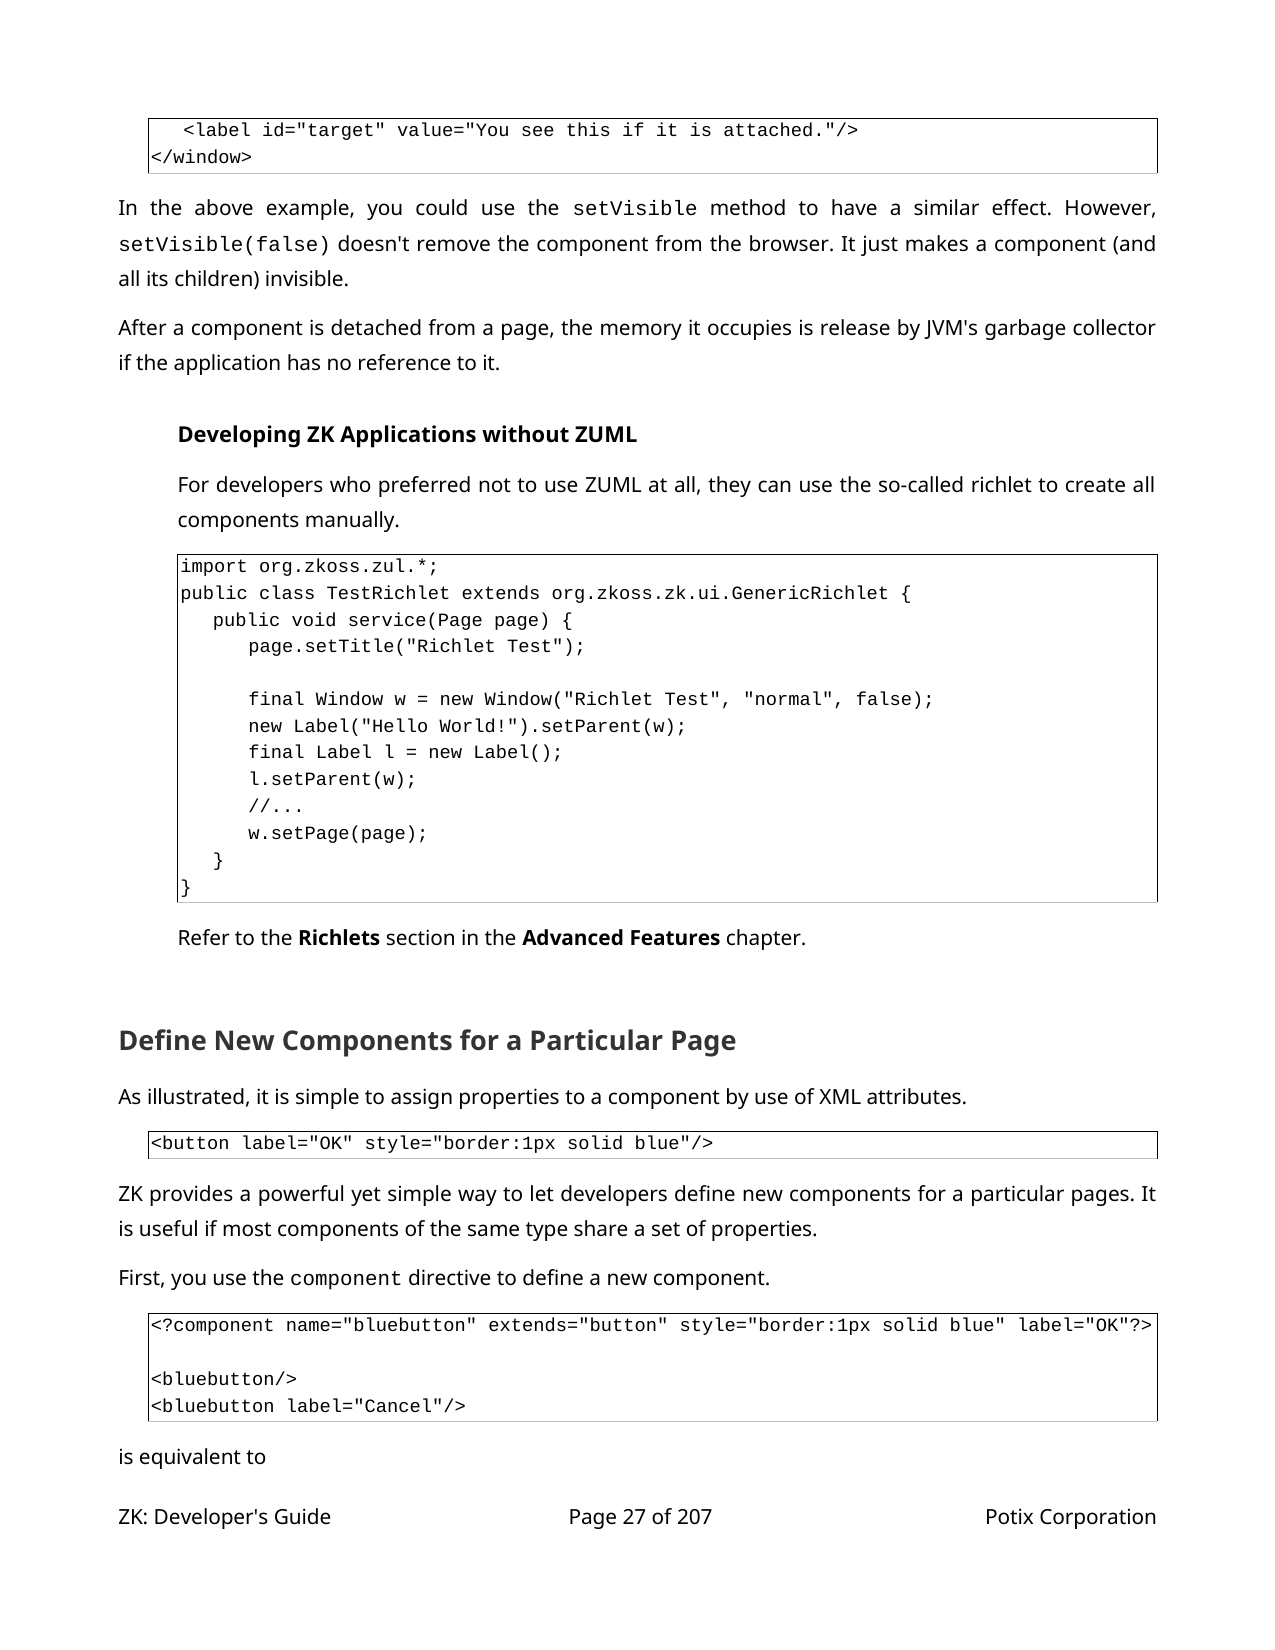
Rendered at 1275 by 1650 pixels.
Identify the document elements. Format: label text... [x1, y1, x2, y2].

text //... [178, 794, 1157, 818]
text is equivalent to [118, 1442, 1157, 1470]
text public class TestRichlet extends org.zkoss.zk.ui.GenericRichlet { public void service(Page page) { page.setTitle("Richlet Test"); final Window w = new Window("Richlet Test", "normal", false); new Label("Hello World!").setParent(w); final Label l = new Label(); l.setParent(w); [178, 581, 1157, 791]
text After a component is detached from a page, the memory it occupies is release by JVM's garbage collector if the application has no reference to it. [118, 313, 1157, 377]
text Refer to the Richlets section in the Advanced Features chapter. [177, 923, 1157, 951]
subtitle Developing ZK Applications without ZUML [177, 419, 1157, 449]
subtitle Define New Components for a Particular Page [118, 1022, 1157, 1059]
text In the above example, you could use the setVisible method to have a similar effect. However, setVisible(false) doesn't remove the component from the browser. It just makes a component (and all its children) invisible. [118, 193, 1157, 292]
text } [178, 875, 1157, 902]
text As illustrated, it is simple to assign properties to a component by use of XML attributes. [118, 1082, 1157, 1111]
text <?component name="bluebutton" extends="button" style="border:1px solid blue" label="OK"?> [149, 1314, 1157, 1337]
text For developers who preferred not to use ZUML at all, they can use the so-called richlet to create all components manually. [177, 470, 1157, 533]
text First, you use the component directive to define a new component. [118, 1263, 1157, 1292]
text import org.zkoss.zul.*; [178, 555, 1157, 578]
text <label id="target" value="You see this if it is attached."/> [149, 119, 1157, 142]
text <button label="OK" style="border:1px solid blue"/> [149, 1132, 1157, 1158]
text <bluebutton/> [149, 1367, 1157, 1391]
text <bluebutton label="Cancel"/> [149, 1394, 1157, 1421]
text ZK provides a powerful yet simple way to let developers define new components for a particular pages. It is useful if most components of the same type share a set of properties. [118, 1179, 1157, 1243]
text w.setPage(page); } [178, 821, 1157, 872]
text </window> [149, 145, 1157, 173]
